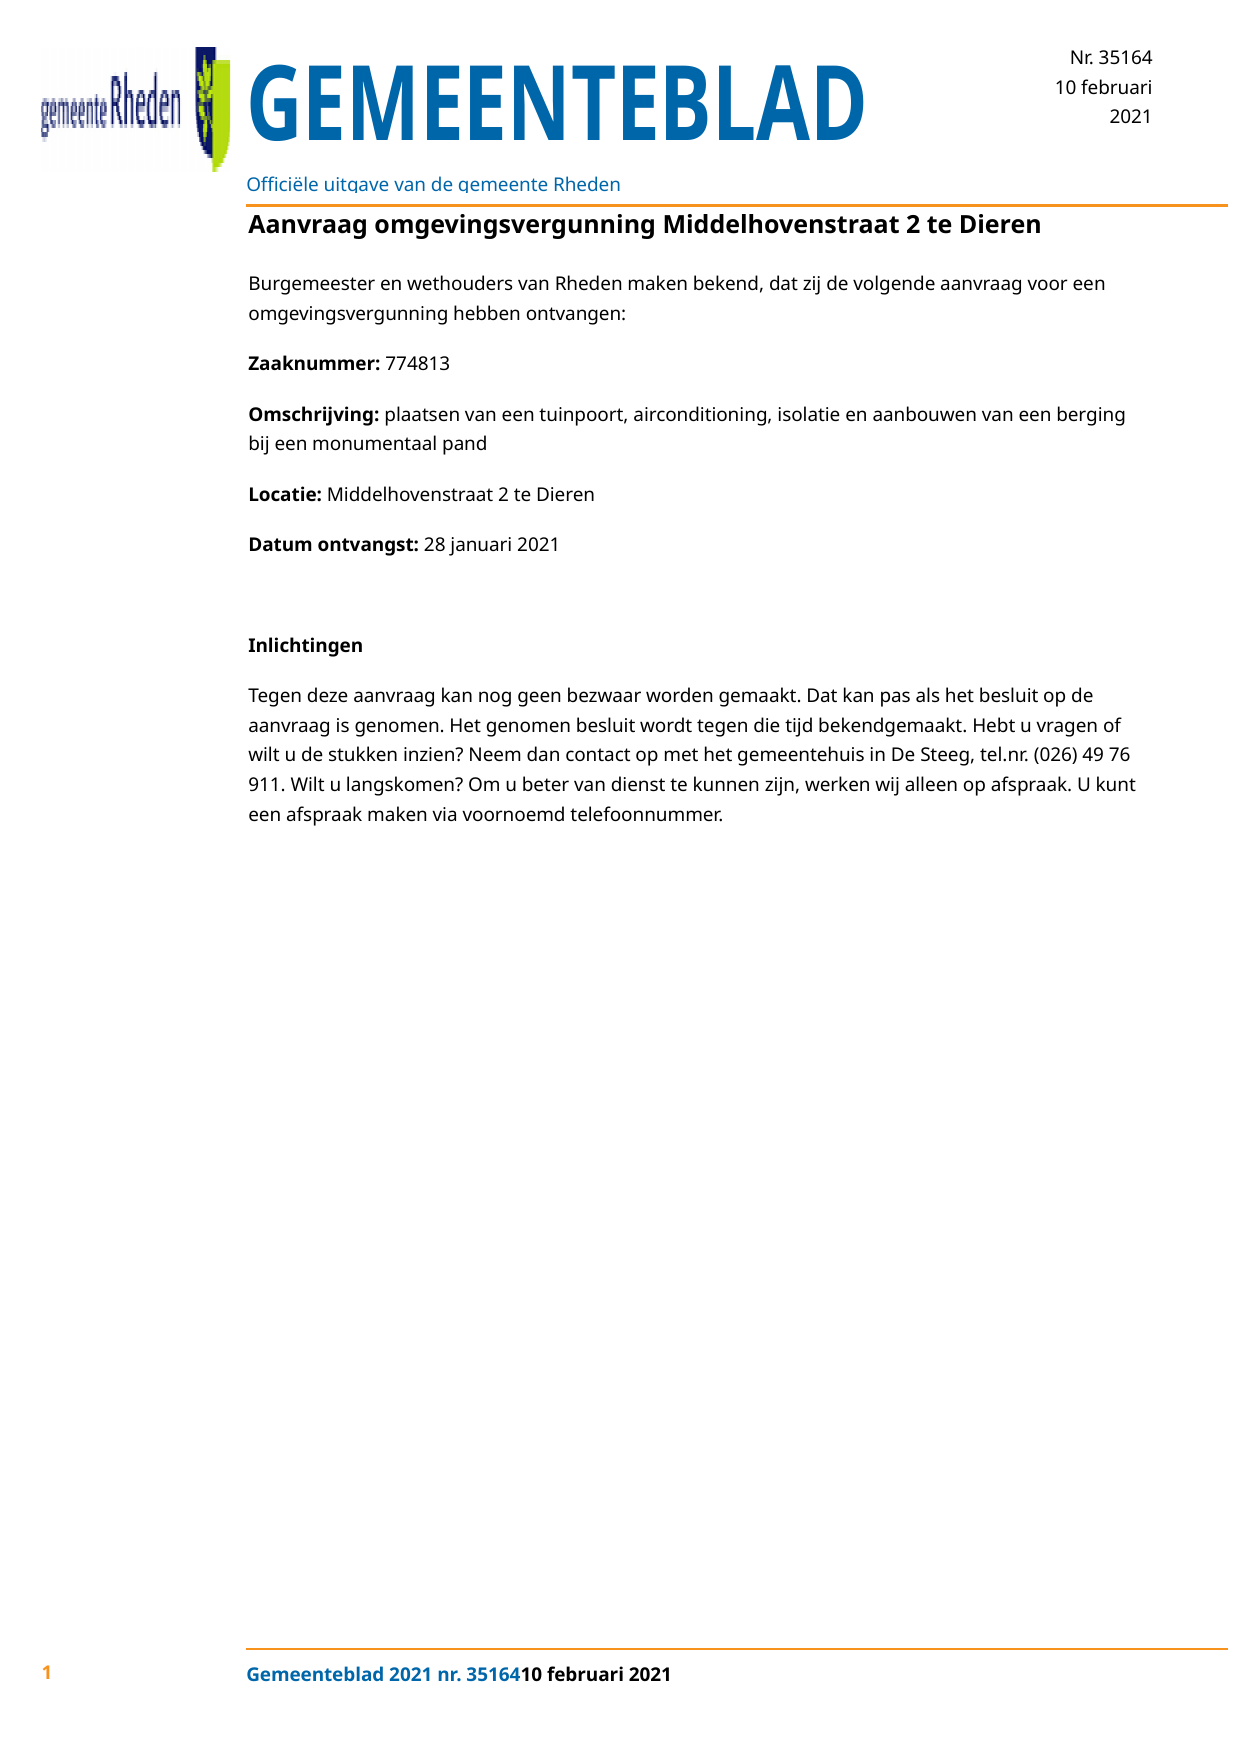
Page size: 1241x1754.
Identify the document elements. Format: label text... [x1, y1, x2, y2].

text Burgemeester en wethouders van Rheden maken bekend, dat zij de volgende aanvraag voor een omgevingsvergunning hebben ontvangen: [248, 270, 1152, 326]
picture [41, 47, 231, 172]
text Aanvraag omgevingsvergunning Middelhovenstraat 2 te Dieren [248, 207, 1152, 241]
text Omschrijving: plaatsen van een tuinpoort, airconditioning, isolatie en aanbouwen van een berging bij een monumentaal pand [248, 401, 1152, 456]
text Inlichtingen [248, 632, 1152, 658]
text Datum ontvangst: 28 januari 2021 [248, 531, 1152, 557]
text Zaaknummer: 774813 [248, 350, 1152, 376]
text Tegen deze aanvraag kan nog geen bezwaar worden gemaakt. Dat kan pas als het besluit op de aanvraag is genomen. Het genomen besluit wordt tegen die tijd bekendgemaakt. Hebt u vragen of wilt u de stukken inzien? Neem dan contact op met het gemeentehuis in De Steeg, tel.nr. (026) 49 76 911. Wilt u langskomen? Om u beter van dienst te kunnen zijn, werken wij alleen op afspraak. U kunt een afspraak maken via voornoemd telefoonnummer. [248, 682, 1152, 826]
text Locatie: Middelhovenstraat 2 te Dieren [248, 481, 1152, 506]
